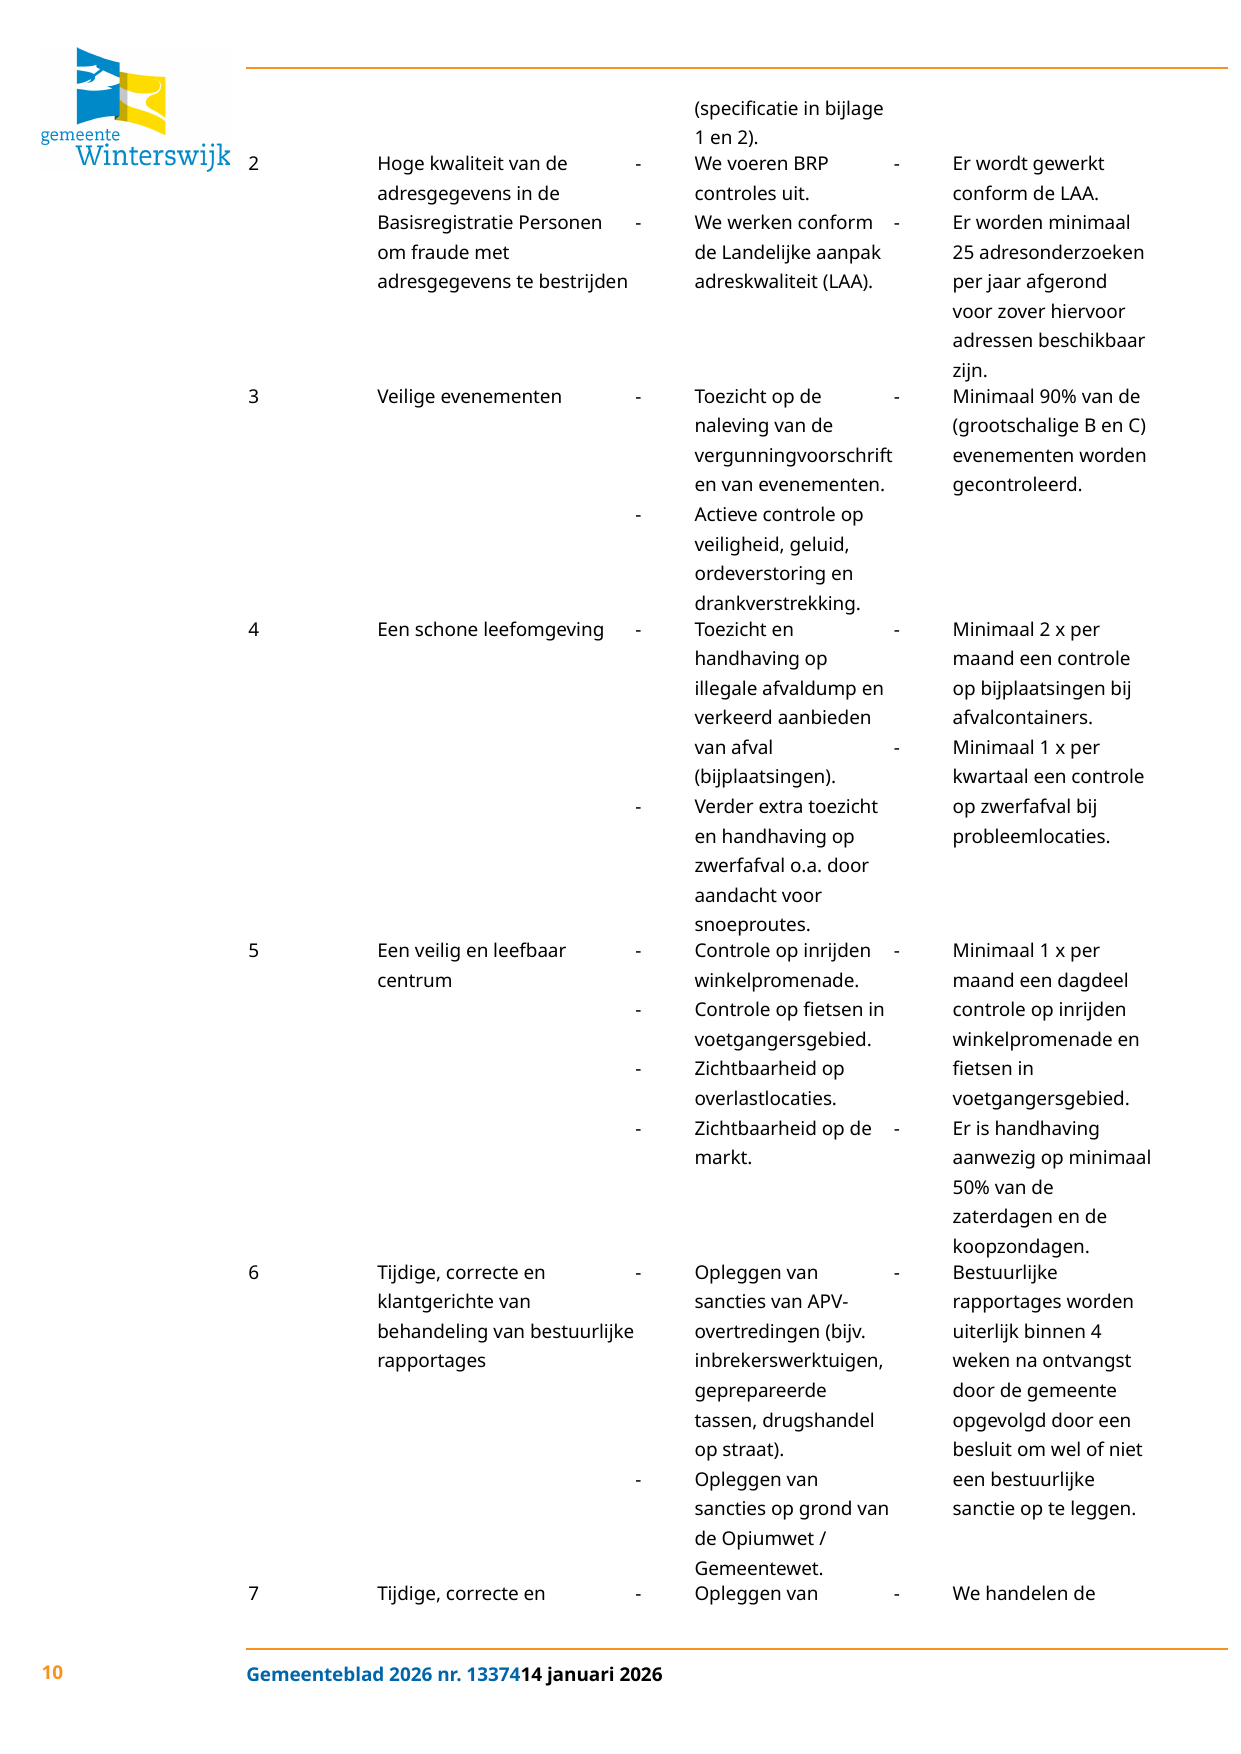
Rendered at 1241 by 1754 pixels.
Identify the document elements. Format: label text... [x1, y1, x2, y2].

table_cell 4 [248, 616, 377, 937]
table_cell (specificatie in bijlage 1 en 2). [635, 95, 893, 150]
table_cell Minimaal 90% van de (grootschalige B en C) evenementen worden gecontroleerd. [894, 383, 1152, 616]
table_cell [377, 95, 635, 150]
table_cell We voeren BRP controles uit. We werken conform de Landelijke aanpak adreskwaliteit (LAA). [635, 150, 893, 383]
table_cell 6 [248, 1259, 377, 1580]
table_cell Tijdige, correcte en klantgerichte van behandeling van bestuurlijke rapportages [377, 1259, 635, 1580]
table_cell Er wordt gewerkt conform de LAA. Er worden minimaal 25 adresonderzoeken per jaar afgerond voor zover hiervoor adressen beschikbaar zijn. [894, 150, 1152, 383]
table_cell Tijdige, correcte en [377, 1580, 635, 1606]
picture [225, 153, 231, 162]
table_cell Bestuurlijke rapportages worden uiterlijk binnen 4 weken na ontvangst door de gemeente opgevolgd door een besluit om wel of niet een bestuurlijke sanctie op te leggen. [894, 1259, 1152, 1580]
table_cell Minimaal 2 x per maand een controle op bijplaatsingen bij afvalcontainers. Minimaal 1 x per kwartaal een controle op zwerfafval bij probleemlocaties. [894, 616, 1152, 937]
table_cell We handelen de [894, 1580, 1152, 1606]
table_cell 2 [248, 150, 377, 383]
table_cell 7 [248, 1580, 377, 1606]
table_cell Minimaal 1 x per maand een dagdeel controle op inrijden winkelpromenade en fietsen in voetgangersgebied. Er is handhaving aanwezig op minimaal 50% van de zaterdagen en de koopzondagen. [894, 937, 1152, 1259]
table_cell [894, 95, 1152, 150]
table_cell Toezicht op de naleving van de vergunningvoorschriften van evenementen. Actieve controle op veiligheid, geluid, ordeverstoring en drankverstrekking. [635, 383, 893, 616]
table_cell Een veilig en leefbaar centrum [377, 937, 635, 1259]
picture [41, 47, 231, 172]
table_cell Veilige evenementen [377, 383, 635, 616]
table_cell Toezicht en handhaving op illegale afvaldump en verkeerd aanbieden van afval (bijplaatsingen). Verder extra toezicht en handhaving op zwerfafval o.a. door aandacht voor snoeproutes. [635, 616, 893, 937]
table_cell Hoge kwaliteit van de adresgegevens in de Basisregistratie Personen om fraude met adresgegevens te bestrijden [377, 150, 635, 383]
table_cell [248, 95, 377, 150]
table_cell 5 [248, 937, 377, 1259]
table_cell 3 [248, 383, 377, 616]
table_cell Opleggen van [635, 1580, 893, 1606]
table_cell Controle op inrijden winkelpromenade. Controle op fietsen in voetgangersgebied. Zichtbaarheid op overlastlocaties. Zichtbaarheid op de markt. [635, 937, 893, 1259]
table_cell Opleggen van sancties van APV-overtredingen (bijv. inbrekerswerktuigen, geprepareerde tassen, drugshandel op straat). Opleggen van sancties op grond van de Opiumwet / Gemeentewet. [635, 1259, 893, 1580]
table_cell Een schone leefomgeving [377, 616, 635, 937]
